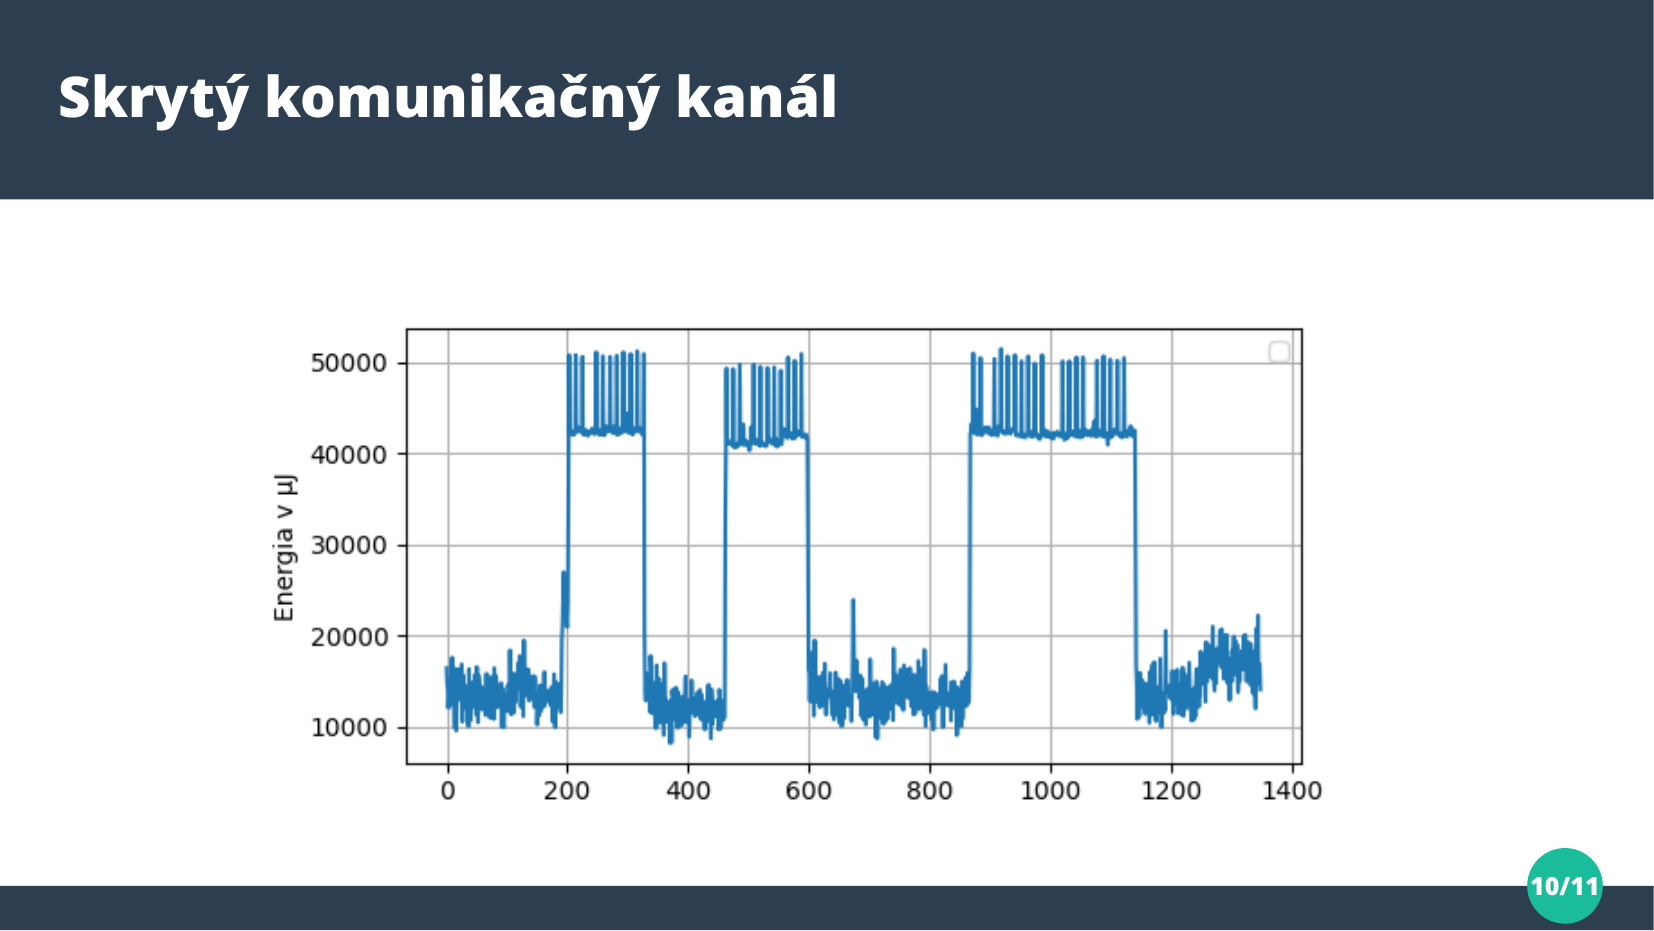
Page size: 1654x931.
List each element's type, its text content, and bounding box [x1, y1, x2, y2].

title Skrytý komunikačný kanál [59, 37, 1595, 155]
picture [262, 262, 1417, 826]
